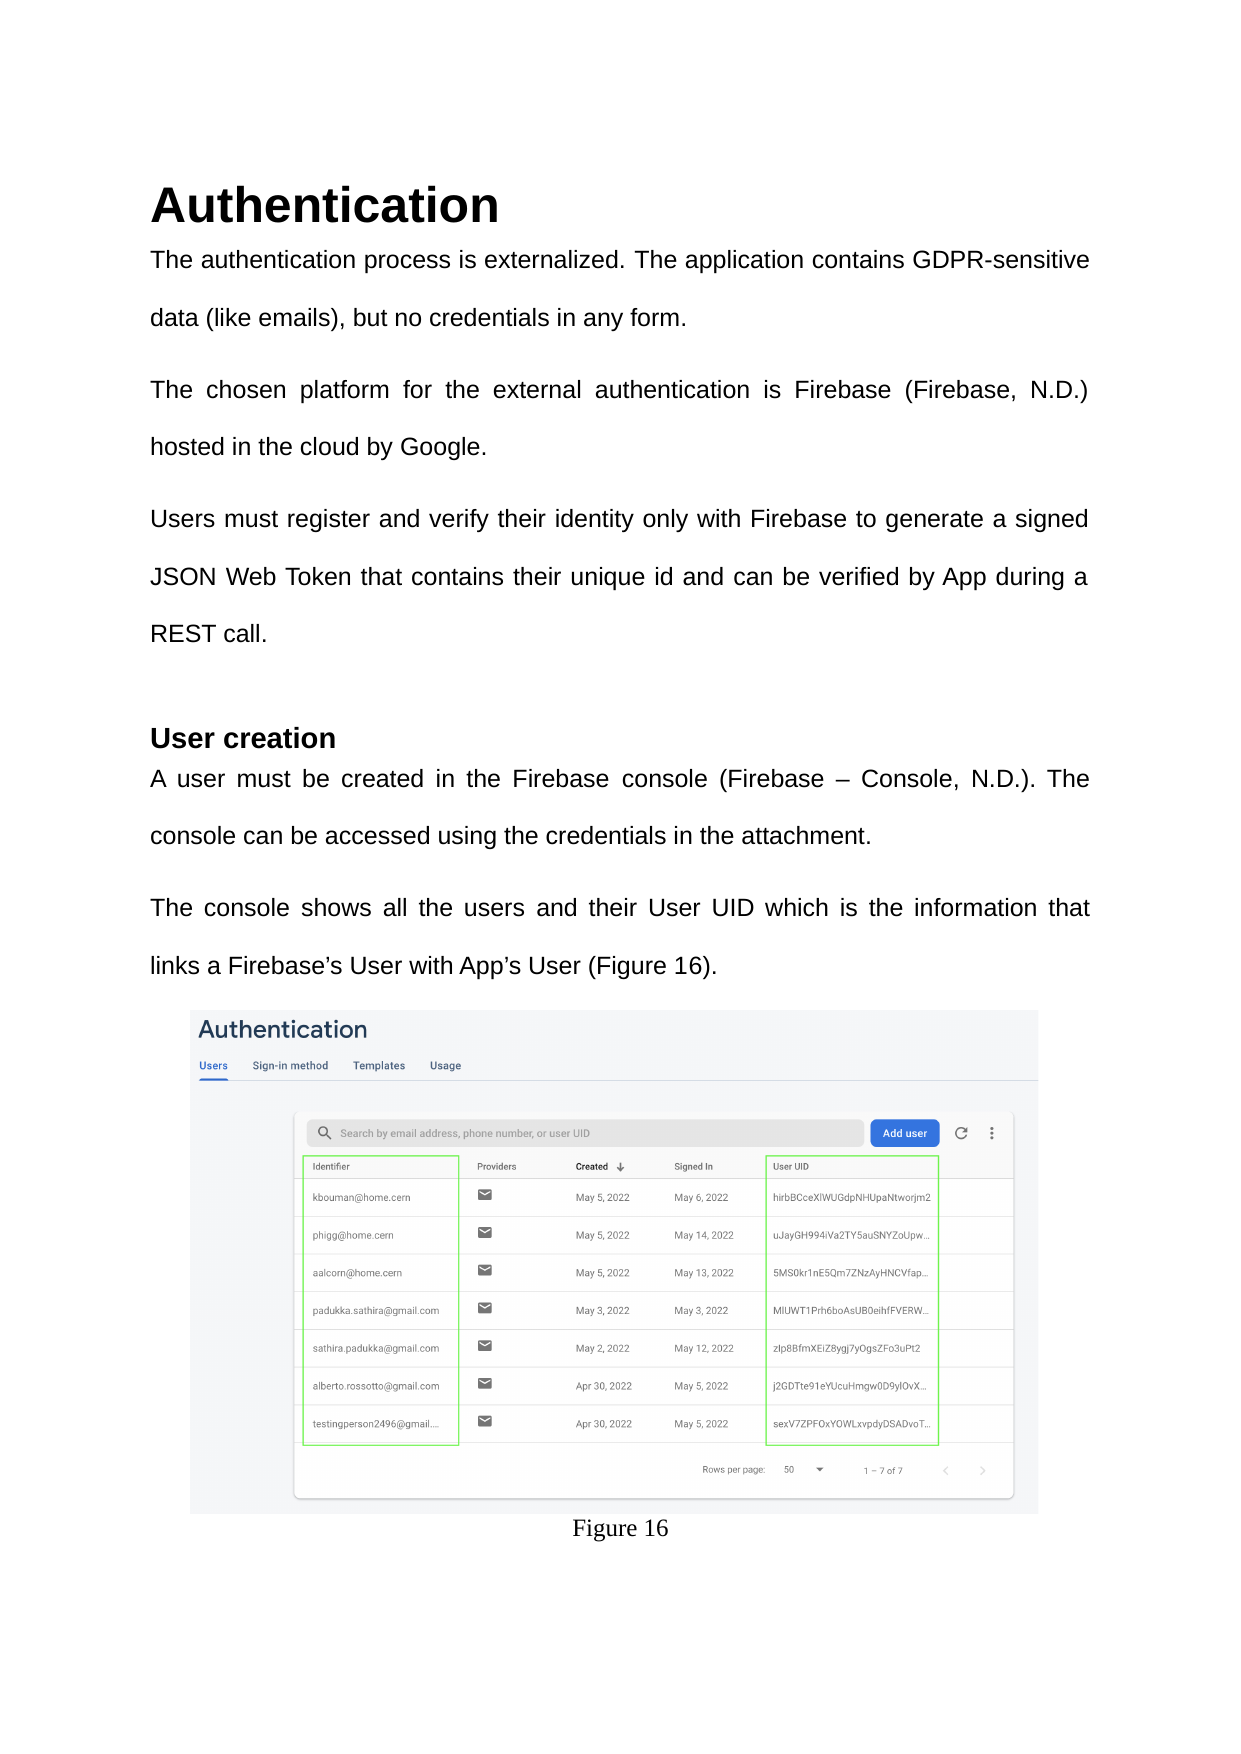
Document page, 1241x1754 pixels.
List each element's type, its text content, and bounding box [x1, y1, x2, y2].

subtitle Authentication [150, 175, 1091, 232]
subtitle User creation [150, 721, 1091, 755]
text A user must be created in the Firebase console (Firebase – Console, N.D.). The console can be accessed using the credentials in the attachment. [150, 764, 1091, 850]
text The console shows all the users and their User UID which is the information that links a Firebase’s User with App’s User (Figure 16). [150, 893, 1091, 979]
text The chosen platform for the external authentication is Firebase (Firebase, N.D.) hosted in the cloud by Google. [150, 374, 1091, 461]
text The authentication process is externalized. The application contains GDPR-sensitive data (like emails), but no credentials in any form. [150, 245, 1091, 331]
picture [190, 1010, 1039, 1514]
text Users must register and verify their identity only with Firebase to generate a signed JSON Web Token that contains their unique id and can be verified by App during a REST call. [150, 504, 1091, 648]
text Figure 16 [209, 1514, 1031, 1542]
